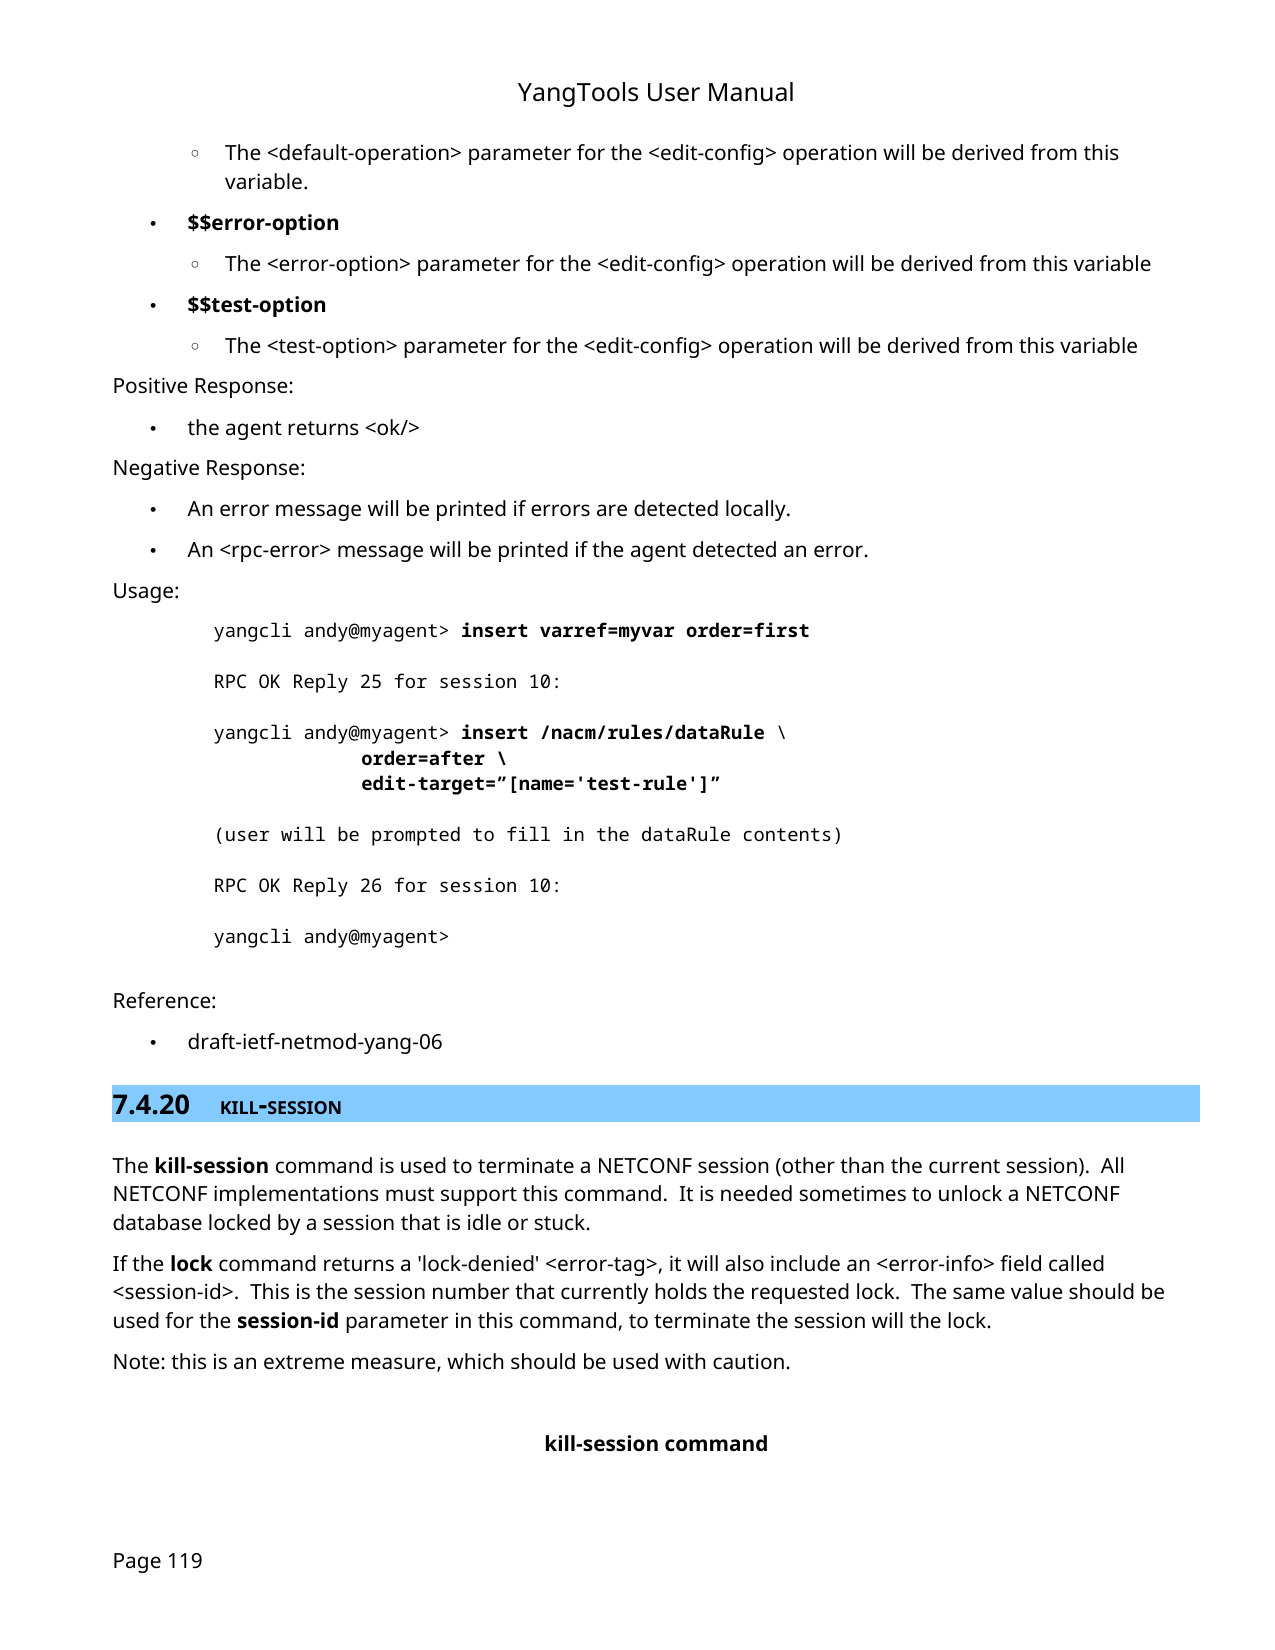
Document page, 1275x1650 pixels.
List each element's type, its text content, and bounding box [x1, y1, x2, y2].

text Positive Response: [112, 372, 1200, 400]
list The <test-option> parameter for the <edit-config> operation will be derived from this variable [187, 331, 1200, 359]
text Note: this is an extreme measure, which should be used with caution. [112, 1347, 1200, 1375]
text Usage: [112, 576, 1200, 605]
text yangcli andy@myagent> insert varref=myvar order=first RPC OK Reply 25 for session 10: yangcli andy@myagent> insert /nacm/rules/dataRule \ order=after \ edit-target=”[name='test-rule']” (user will be prompted to fill in the dataRule contents) RPC OK Reply 26 for session 10: yangcli andy@myagent> [139, 617, 1200, 974]
text If the lock command returns a 'lock-denied' <error-tag>, it will also include an <error-info> field called <session-id>. This is the session number that currently holds the requested lock. The same value should be used for the session-id parameter in this command, to terminate the session will the lock. [112, 1249, 1200, 1334]
subtitle kill-session [112, 1085, 1200, 1122]
text Reference: [112, 987, 1200, 1015]
list $$test-option [150, 290, 1200, 318]
list the agent returns <ok/> [150, 413, 1200, 441]
text Negative Response: [112, 453, 1200, 482]
subtitle kill-session command [127, 1429, 1185, 1457]
list draft-ietf-netmod-yang-06 [150, 1027, 1200, 1056]
list An <rpc-error> message will be printed if the agent detected an error. [150, 535, 1200, 564]
list The <default-operation> parameter for the <edit-config> operation will be derived from this variable. [187, 138, 1200, 195]
list $$error-option [150, 208, 1200, 236]
text The kill-session command is used to terminate a NETCONF session (other than the current session). All NETCONF implementations must support this command. It is needed sometimes to unlock a NETCONF database locked by a session that is idle or stuck. [112, 1151, 1200, 1236]
list An error message will be printed if errors are detected locally. [150, 494, 1200, 523]
list The <error-option> parameter for the <edit-config> operation will be derived from this variable [187, 249, 1200, 277]
